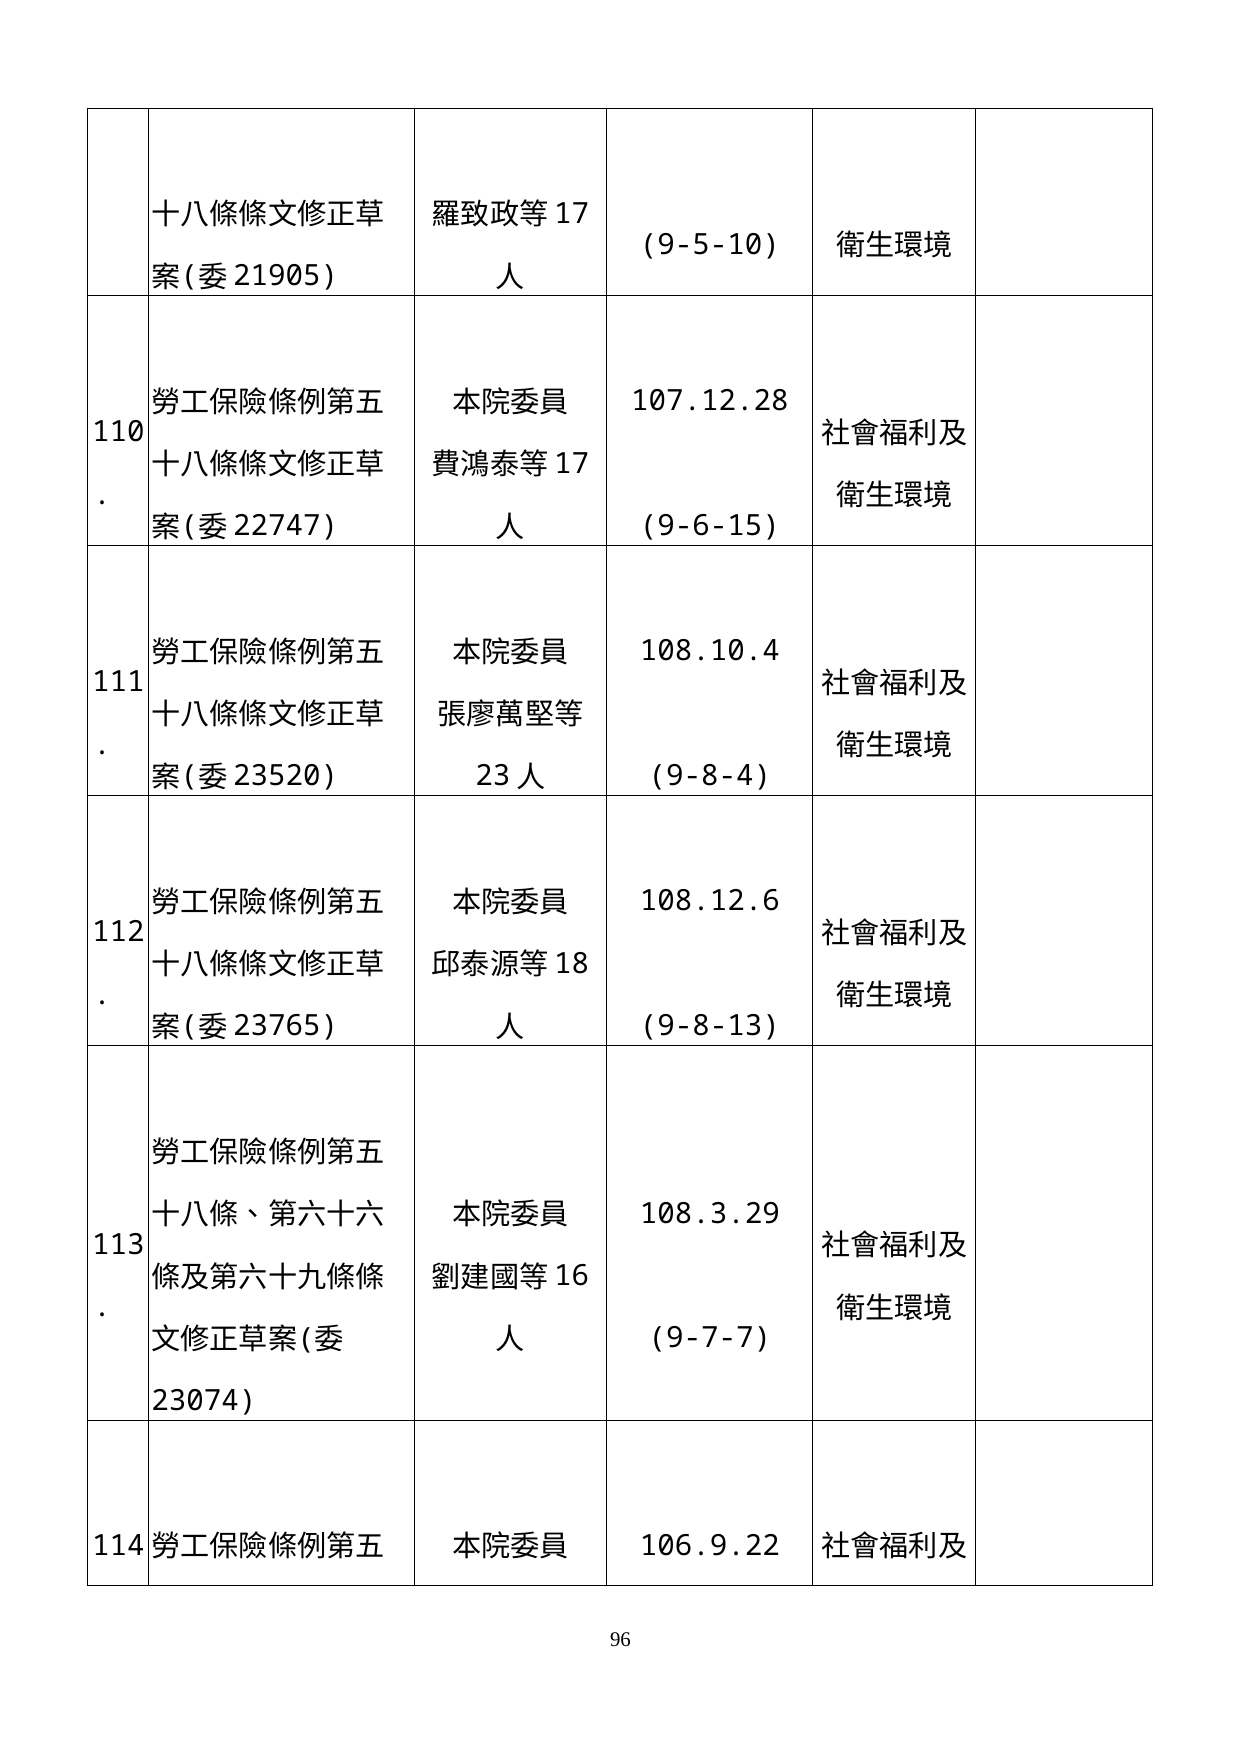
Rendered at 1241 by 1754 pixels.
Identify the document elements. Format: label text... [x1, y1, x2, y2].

table_cell (9-5-10) [607, 109, 812, 295]
table_cell 107.12.28 (9-6-15) [607, 296, 812, 545]
table_cell 社會福利及衛生環境 [813, 1046, 975, 1420]
table_cell 社會福利及衛生環境 [813, 796, 975, 1045]
table_cell 十八條條文修正草案(委21905) [149, 109, 414, 295]
table_cell [88, 296, 148, 545]
table_cell [976, 1421, 1152, 1584]
table_cell [976, 109, 1152, 295]
table_cell 本院委員 邱泰源等18人 [415, 796, 606, 1045]
table_cell 108.10.4 (9-8-4) [607, 546, 812, 795]
table_cell 本院委員 費鴻泰等17人 [415, 296, 606, 545]
table_cell 106.9.22 [607, 1421, 812, 1584]
table_cell 勞工保險條例第五十八條條文修正草案(委22747) [149, 296, 414, 545]
table_cell 108.12.6 (9-8-13) [607, 796, 812, 1045]
table_cell 羅致政等17人 [415, 109, 606, 295]
table_cell 本院委員 劉建國等16人 [415, 1046, 606, 1420]
table_cell [976, 1046, 1152, 1420]
table_cell 勞工保險條例第五十八條、第六十六條及第六十九條條文修正草案(委23074) [149, 1046, 414, 1420]
table_cell [88, 796, 148, 1045]
table_cell 108.3.29 (9-7-7) [607, 1046, 812, 1420]
table_cell 勞工保險條例第五 [149, 1421, 414, 1584]
table_cell [88, 1046, 148, 1420]
table_cell 社會福利及 [813, 1421, 975, 1584]
table_cell 社會福利及衛生環境 [813, 546, 975, 795]
table_cell [976, 546, 1152, 795]
table_cell 衛生環境 [813, 109, 975, 295]
table_cell [976, 796, 1152, 1045]
table_cell 社會福利及衛生環境 [813, 296, 975, 545]
table_cell 本院委員 張廖萬堅等23人 [415, 546, 606, 795]
table_cell 本院委員 [415, 1421, 606, 1584]
table_cell [88, 546, 148, 795]
table_cell 勞工保險條例第五十八條條文修正草案(委23520) [149, 546, 414, 795]
table_cell 勞工保險條例第五十八條條文修正草案(委23765) [149, 796, 414, 1045]
table_cell [88, 109, 148, 295]
table_cell [976, 296, 1152, 545]
table_cell [88, 1421, 148, 1584]
